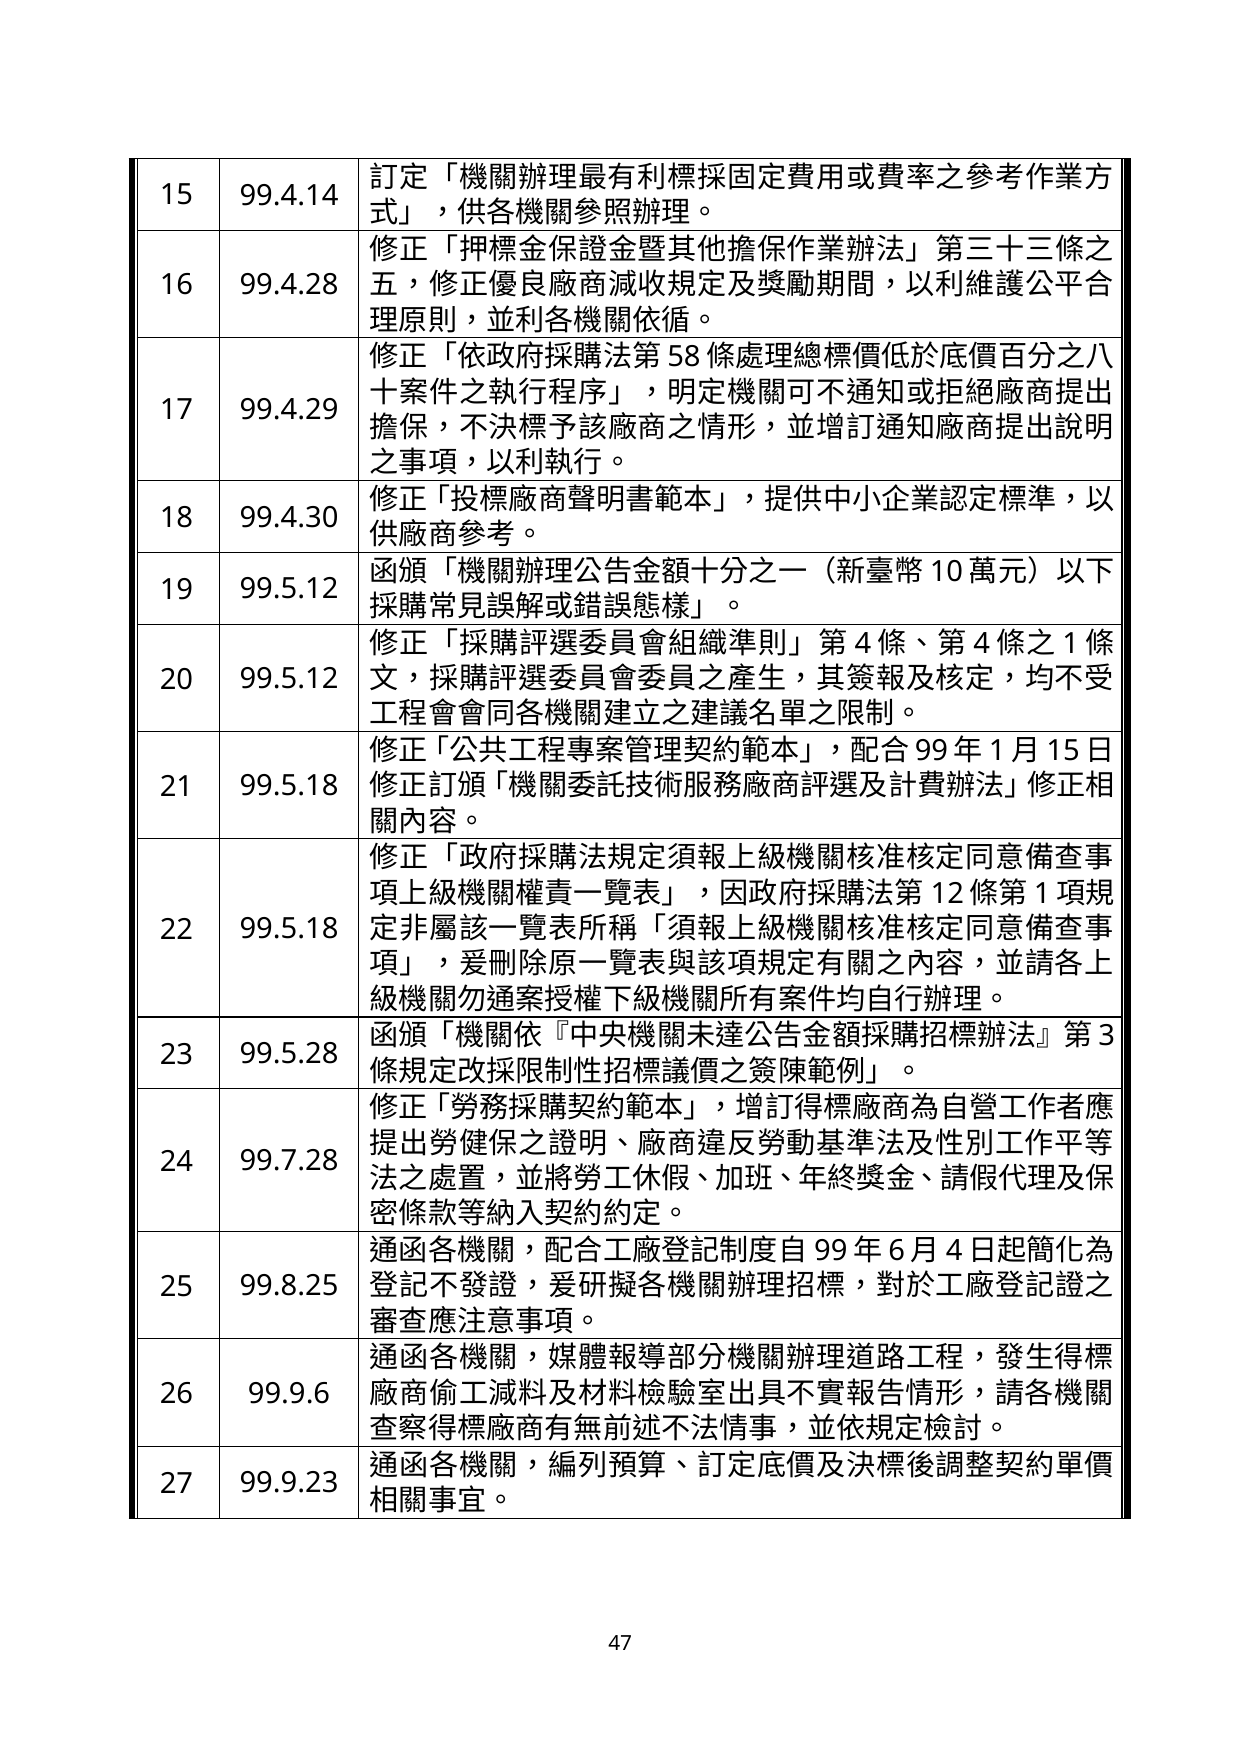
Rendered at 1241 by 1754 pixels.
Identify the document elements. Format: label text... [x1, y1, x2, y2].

table_cell 25 [138, 1232, 219, 1338]
table_cell 通函各機關，配合工廠登記制度自99年6月4日起簡化為登記不發證，爰研擬各機關辦理招標，對於工廠登記證之審查應注意事項。 [359, 1232, 1121, 1338]
table_cell 修正「押標金保證金暨其他擔保作業辦法」第三十三條之五，修正優良廠商減收規定及獎勵期間，以利維護公平合理原則，並利各機關依循。 [359, 231, 1121, 337]
table_cell 99.5.28 [220, 1018, 358, 1088]
table_cell 17 [138, 338, 219, 480]
table_cell 20 [138, 625, 219, 731]
table_cell 23 [138, 1018, 219, 1088]
table_cell 99.5.18 [220, 732, 358, 838]
table_cell 99.4.29 [220, 338, 358, 480]
table_cell 訂定「機關辦理最有利標採固定費用或費率之參考作業方式」，供各機關參照辦理。 [359, 159, 1121, 230]
table_cell 99.9.6 [220, 1339, 358, 1446]
table_cell 26 [138, 1339, 219, 1446]
table_cell 99.4.14 [220, 159, 358, 230]
table_cell 修正「勞務採購契約範本」，增訂得標廠商為自營工作者應提出勞健保之證明、廠商違反勞動基準法及性別工作平等法之處置，並將勞工休假、加班、年終獎金、請假代理及保密條款等納入契約約定。 [359, 1089, 1121, 1231]
table_cell 通函各機關，媒體報導部分機關辦理道路工程，發生得標廠商偷工減料及材料檢驗室出具不實報告情形，請各機關查察得標廠商有無前述不法情事，並依規定檢討。 [359, 1339, 1121, 1446]
table_cell 99.5.12 [220, 625, 358, 731]
table_cell 函頒「機關依『中央機關未達公告金額採購招標辦法』第3條規定改採限制性招標議價之簽陳範例」。 [359, 1018, 1121, 1088]
table_cell 99.5.18 [220, 839, 358, 1016]
table_cell 99.7.28 [220, 1089, 358, 1231]
table_cell 99.8.25 [220, 1232, 358, 1338]
table_cell 修正「投標廠商聲明書範本」，提供中小企業認定標準，以供廠商參考。 [359, 481, 1121, 552]
table_cell 修正「政府採購法規定須報上級機關核准核定同意備查事項上級機關權責一覽表」，因政府採購法第12條第1項規定非屬該一覽表所稱「須報上級機關核准核定同意備查事項」，爰刪除原一覽表與該項規定有關之內容，並請各上級機關勿通案授權下級機關所有案件均自行辦理。 [359, 839, 1121, 1016]
table_cell 99.5.12 [220, 553, 358, 624]
table_cell 函頒「機關辦理公告金額十分之一（新臺幣10萬元）以下採購常見誤解或錯誤態樣」。 [359, 553, 1121, 624]
table_cell 99.4.30 [220, 481, 358, 552]
table_cell 修正「依政府採購法第58條處理總標價低於底價百分之八十案件之執行程序」，明定機關可不通知或拒絕廠商提出擔保，不決標予該廠商之情形，並增訂通知廠商提出說明之事項，以利執行。 [359, 338, 1121, 480]
table_cell 99.4.28 [220, 231, 358, 337]
table_cell 99.9.23 [220, 1447, 358, 1517]
table_cell 21 [138, 732, 219, 838]
table_cell 18 [138, 481, 219, 552]
table_cell 16 [138, 231, 219, 337]
table_cell 22 [138, 839, 219, 1016]
table_cell 19 [138, 553, 219, 624]
table_cell 27 [138, 1447, 219, 1517]
table_cell 修正「採購評選委員會組織準則」第4條、第4條之1條文，採購評選委員會委員之產生，其簽報及核定，均不受工程會會同各機關建立之建議名單之限制。 [359, 625, 1121, 731]
table_cell 15 [138, 159, 219, 230]
table_cell 24 [138, 1089, 219, 1231]
table_cell 修正「公共工程專案管理契約範本」，配合99年1月15日修正訂頒「機關委託技術服務廠商評選及計費辦法」修正相關內容。 [359, 732, 1121, 838]
table_cell 通函各機關，編列預算、訂定底價及決標後調整契約單價相關事宜。 [359, 1447, 1121, 1517]
